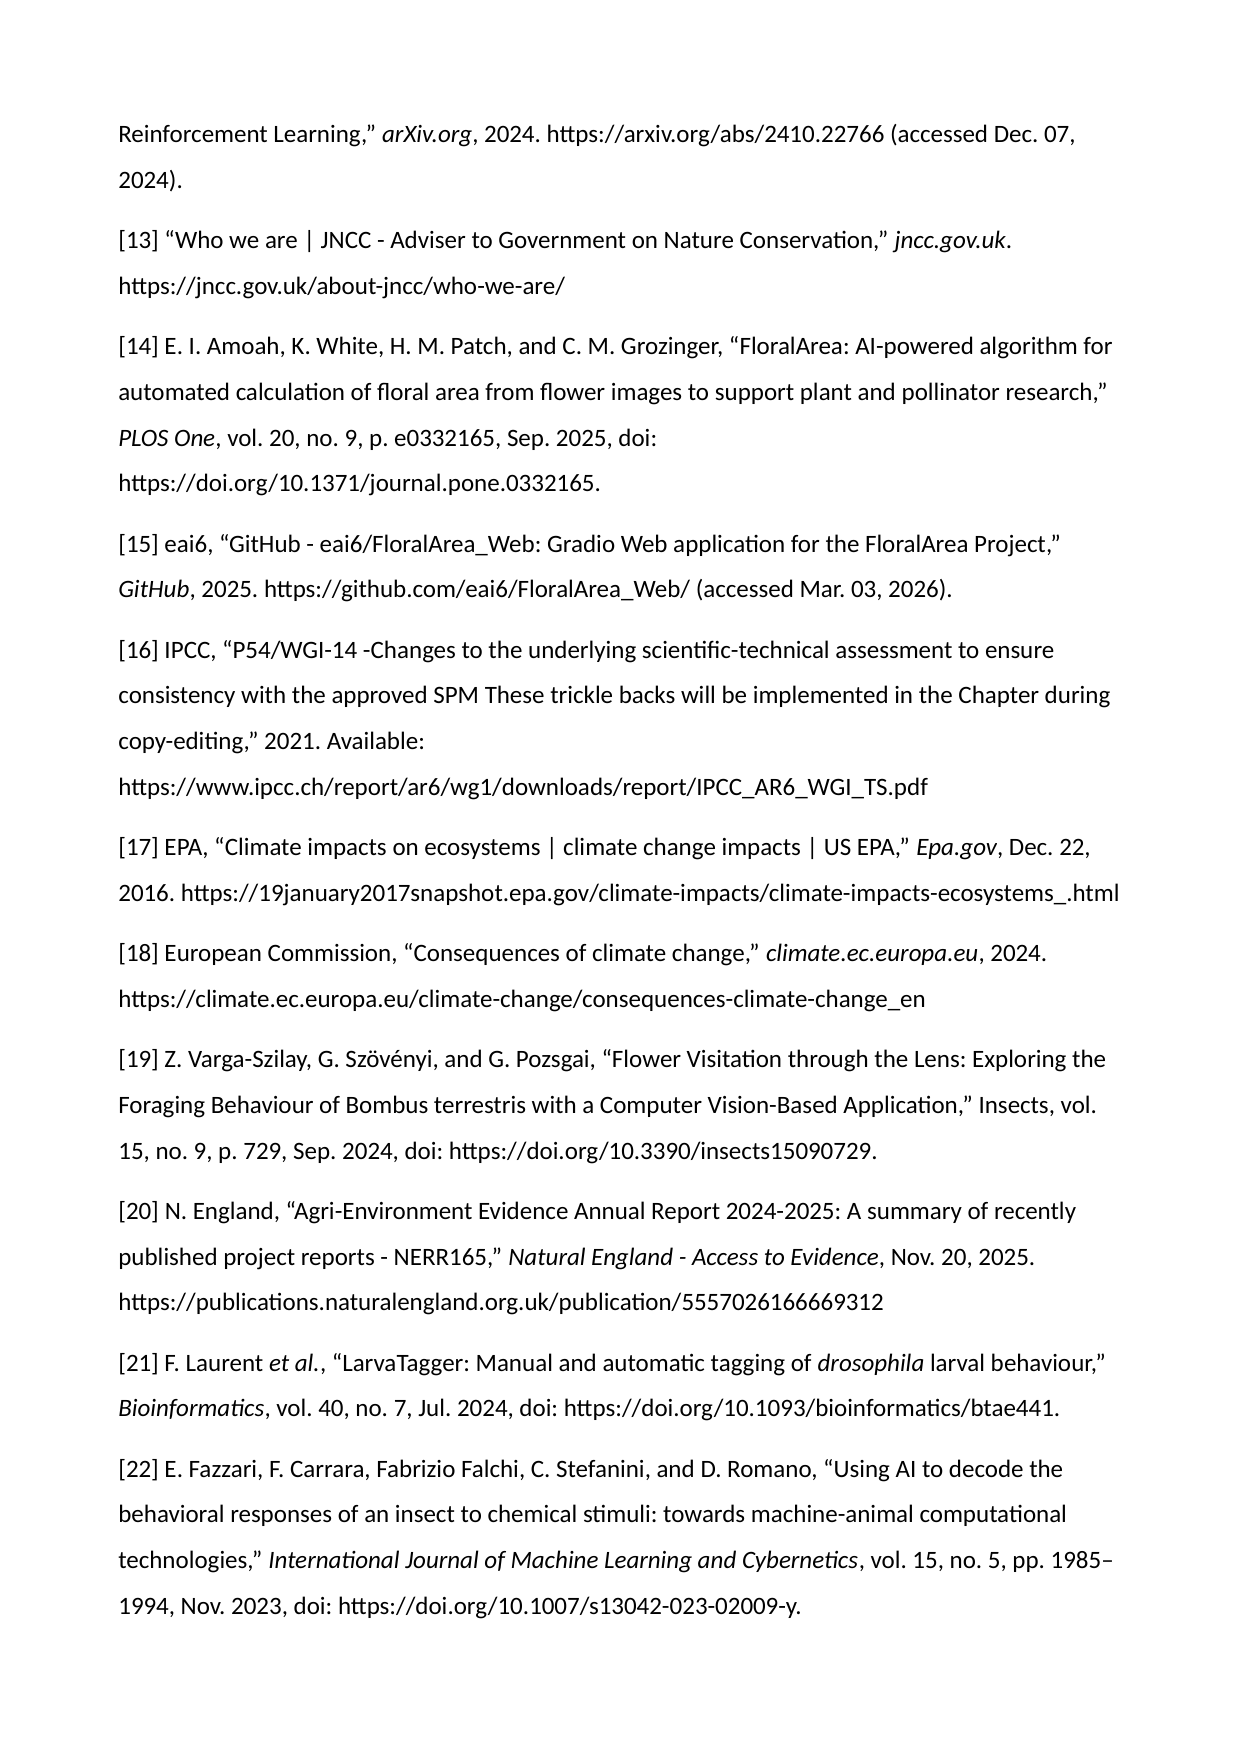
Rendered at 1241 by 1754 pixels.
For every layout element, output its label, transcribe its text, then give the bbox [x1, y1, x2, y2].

text ‌[16] IPCC, “P54/WGI-14 -Changes to the underlying scientific-technical assessment to ensure consistency with the approved SPM These trickle backs will be implemented in the Chapter during copy-editing,” 2021. Available: https://www.ipcc.ch/report/ar6/wg1/downloads/report/IPCC_AR6_WGI_TS.pdf [118, 634, 1122, 801]
text Reinforcement Learning,” arXiv.org, 2024. https://arxiv.org/abs/2410.22766 (accessed Dec. 07, 2024). [118, 118, 1122, 194]
text ‌[17] EPA, “Climate impacts on ecosystems | climate change impacts | US EPA,” Epa.gov, Dec. 22, 2016. https://19january2017snapshot.epa.gov/climate-impacts/climate-impacts-ecosystems_.html [118, 831, 1122, 907]
text ‌[19] Z. Varga-Szilay, G. Szövényi, and G. Pozsgai, “Flower Visitation through the Lens: Exploring the Foraging Behaviour of Bombus terrestris with a Computer Vision-Based Application,” Insects, vol. 15, no. 9, p. 729, Sep. 2024, doi: https://doi.org/10.3390/insects15090729. [118, 1043, 1122, 1165]
text [18] European Commission, “Consequences of climate change,” climate.ec.europa.eu, 2024. https://climate.ec.europa.eu/climate-change/consequences-climate-change_en [118, 937, 1122, 1013]
text [13] “Who we are | JNCC - Adviser to Government on Nature Conservation,” jncc.gov.uk. https://jncc.gov.uk/about-jncc/who-we-are/ [118, 224, 1122, 300]
text [20] N. England, “Agri-Environment Evidence Annual Report 2024-2025: A summary of recently published project reports - NERR165,” Natural England - Access to Evidence, Nov. 20, 2025. https://publications.naturalengland.org.uk/publication/5557026166669312 [118, 1195, 1122, 1317]
text ‌[15] eai6, “GitHub - eai6/FloralArea_Web: Gradio Web application for the FloralArea Project,” GitHub, 2025. https://github.com/eai6/FloralArea_Web/ (accessed Mar. 03, 2026). [118, 528, 1122, 604]
text [14] E. I. Amoah, K. White, H. M. Patch, and C. M. Grozinger, “FloralArea: AI-powered algorithm for automated calculation of floral area from flower images to support plant and pollinator research,” PLOS One, vol. 20, no. 9, p. e0332165, Sep. 2025, doi: https://doi.org/10.1371/journal.pone.0332165. [118, 330, 1122, 498]
text [21] F. Laurent et al., “LarvaTagger: Manual and automatic tagging of drosophila larval behaviour,” Bioinformatics, vol. 40, no. 7, Jul. 2024, doi: https://doi.org/10.1093/bioinformatics/btae441. [118, 1347, 1122, 1423]
text [22] E. Fazzari, F. Carrara, Fabrizio Falchi, C. Stefanini, and D. Romano, “Using AI to decode the behavioral responses of an insect to chemical stimuli: towards machine-animal computational technologies,” International Journal of Machine Learning and Cybernetics, vol. 15, no. 5, pp. 1985–1994, Nov. 2023, doi: https://doi.org/10.1007/s13042-023-02009-y. [118, 1453, 1122, 1621]
